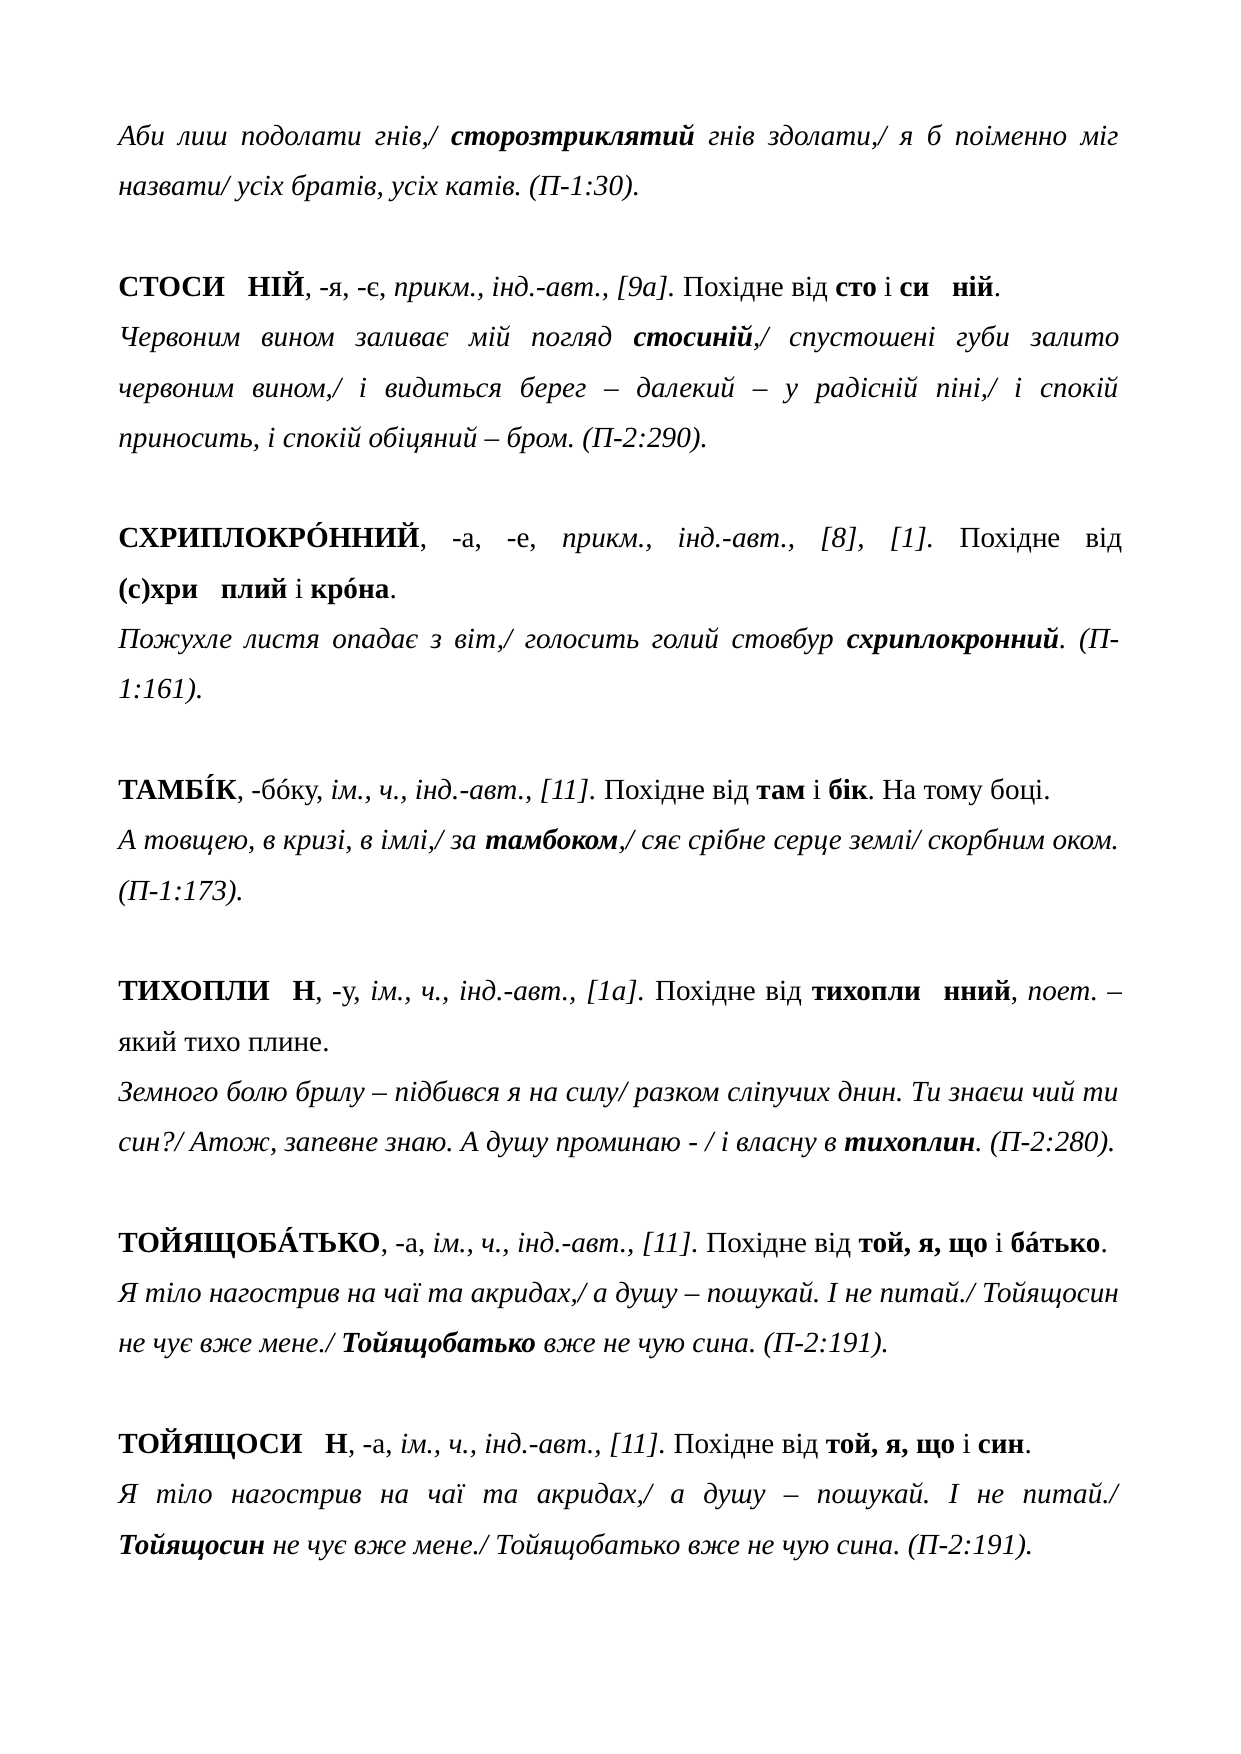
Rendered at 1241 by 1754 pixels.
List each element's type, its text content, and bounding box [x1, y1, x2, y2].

text Тамбíк, -бóку, ім., ч., інд.-авт., [11]. Похідне від там і бік. На тому боці. [118, 772, 1122, 806]
text Я тіло нагострив на чаї та акридах,/ а душу – пошукай. І не питай./ Тойящосин не чує вже мене./ Тойящобатько вже не чую сина. (П-2:191). [118, 1275, 1122, 1359]
text Земного болю брилу – підбився я на силу/ разком сліпучих днин. Ти знаєш чий ти син?/ Атож, запевне знаю. А душу проминаю - / і власну в тихоплин. (П-2:280). [118, 1074, 1122, 1158]
text Стосиній, -я, -є, прикм., інд.-авт., [9а]. Похідне від сто і синій. [118, 269, 1122, 303]
text Тойящобáтько, -а, ім., ч., інд.-авт., [11]. Похідне від той, я, що і бáтько. [118, 1225, 1122, 1258]
text Червоним вином заливає мій погляд стосиній,/ спустошені губи залито червоним вином,/ і видиться берег – далекий – у радісній піні,/ і спокій приносить, і спокій обіцяний – бром. (П-2:290). [118, 319, 1122, 453]
text Схриплокрóнний, -а, -е, прикм., інд.-авт., [8], [1]. Похідне від (с)хриплий і крóна. [118, 521, 1122, 604]
text Аби лиш подолати гнів,/ сторозтриклятий гнів здолати,/ я б поіменно міг назвати/ усіх братів, усіх катів. (П-1:30). [118, 118, 1122, 202]
text Тихоплин, -у, ім., ч., інд.-авт., [1а]. Похідне від тихоплинний, поет. – який тихо плине. [118, 973, 1122, 1057]
text Тойящосин, -а, ім., ч., інд.-авт., [11]. Похідне від той, я, що і син. [118, 1426, 1122, 1460]
text Пожухле листя опадає з віт,/ голосить голий стовбур схриплокронний. (П-1:161). [118, 621, 1122, 705]
text Я тіло нагострив на чаї та акридах,/ а душу – пошукай. І не питай./ Тойящосин не чує вже мене./ Тойящобатько вже не чую сина. (П-2:191). [118, 1477, 1122, 1560]
text А товщею, в кризі, в імлі,/ за тамбоком,/ сяє срібне серце землі/ скорбним оком. (П-1:173). [118, 822, 1122, 906]
